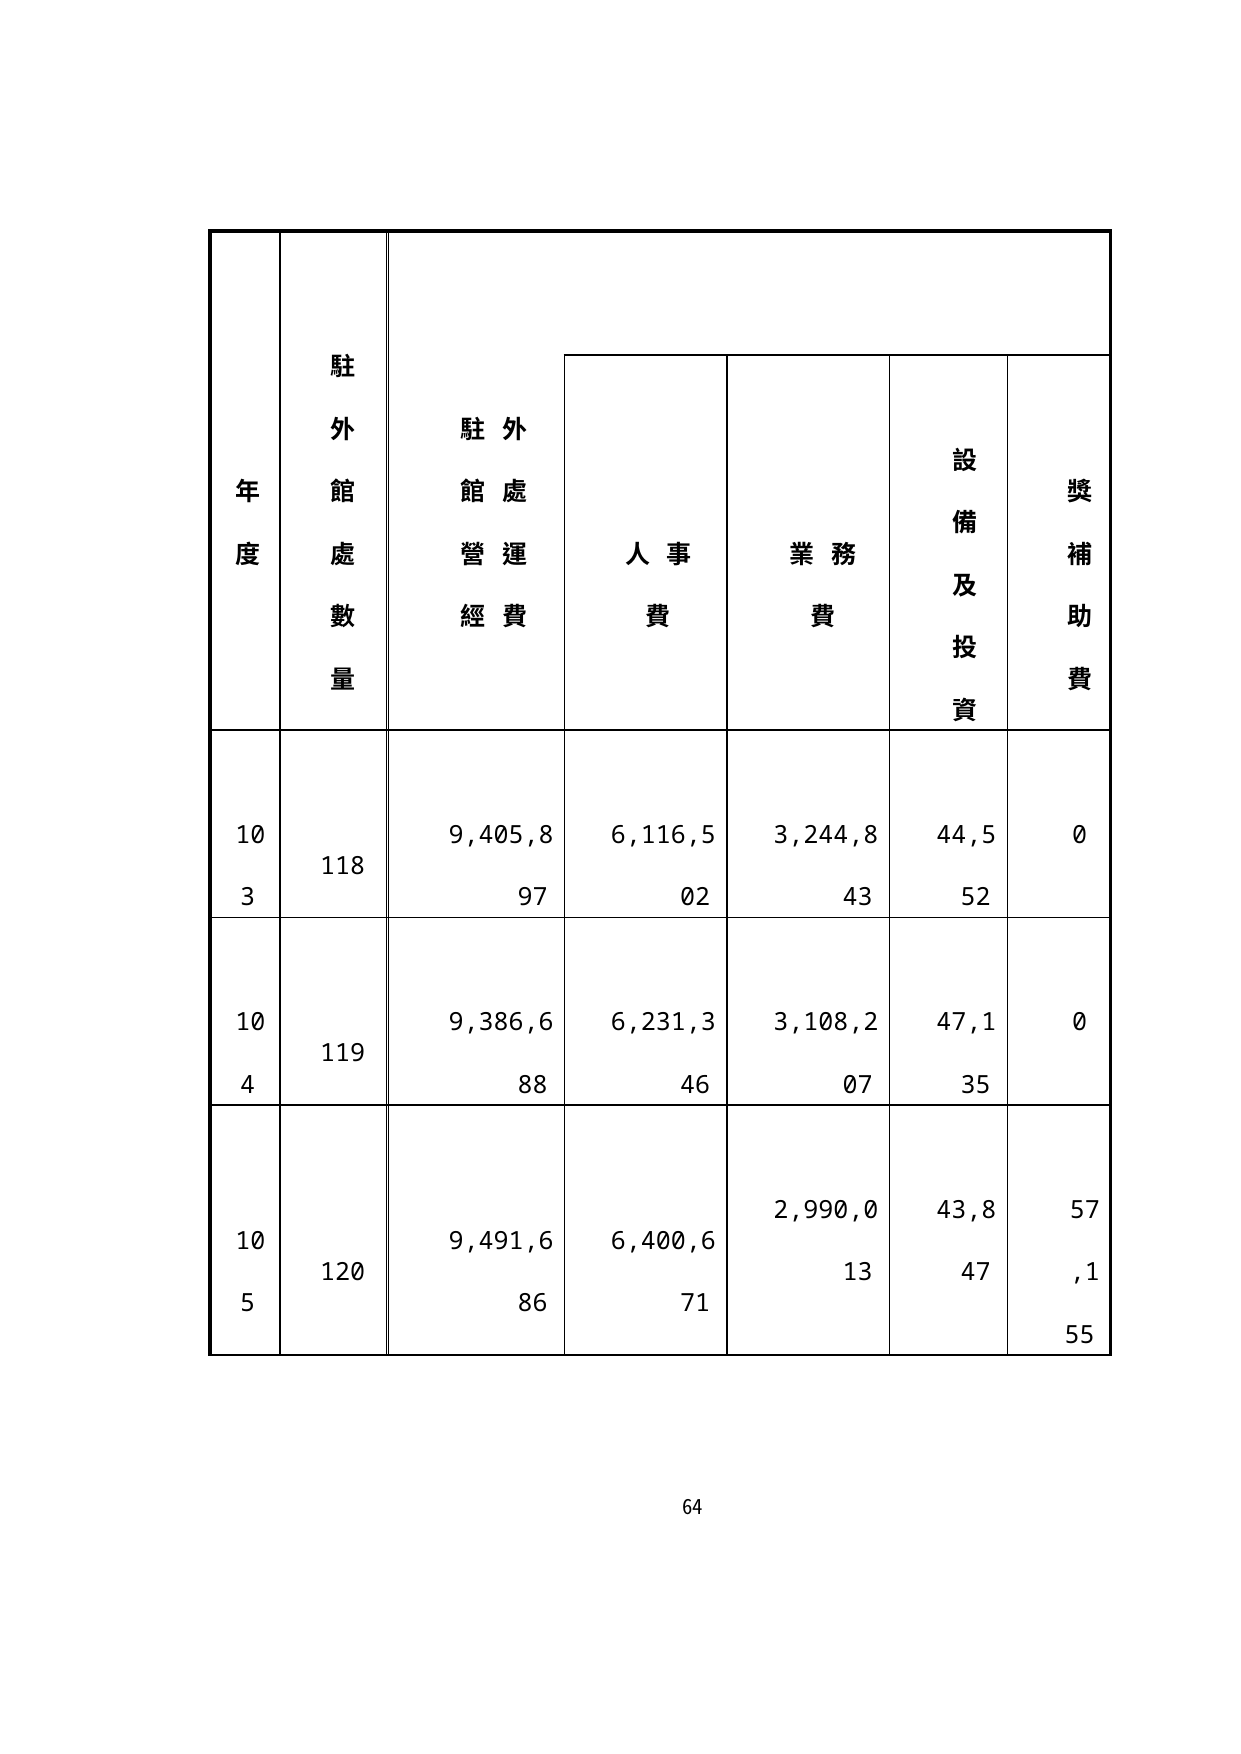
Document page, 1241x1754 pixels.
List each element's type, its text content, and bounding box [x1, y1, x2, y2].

table_cell 43,847 [890, 1106, 1007, 1354]
table_cell 9,386,688 [389, 918, 564, 1104]
table_cell 105 [212, 1106, 279, 1354]
table_cell 6,231,346 [565, 918, 726, 1104]
table_cell 2,990,013 [728, 1106, 889, 1354]
table_cell 119 [281, 918, 386, 1104]
table_cell 0 [1008, 918, 1109, 1104]
table_cell 44,552 [890, 731, 1007, 917]
table_cell 0 [1008, 731, 1109, 917]
table_cell 120 [281, 1106, 386, 1354]
table_cell 9,405,897 [389, 731, 564, 917]
table_cell 103 [212, 731, 279, 917]
table_header 駐外館處數量 [281, 233, 386, 729]
table_cell 47,135 [890, 918, 1007, 1104]
table_cell 業務費 [728, 356, 889, 729]
table_cell 6,400,671 [565, 1106, 726, 1354]
table_cell 104 [212, 918, 279, 1104]
table_cell 人事費 [565, 356, 726, 729]
table_cell 3,244,843 [728, 731, 889, 917]
table_cell 9,491,686 [389, 1106, 564, 1354]
table_header [564, 233, 1109, 354]
table_header 駐外館處營運經費 [389, 233, 564, 729]
table_header 年度 [212, 233, 279, 729]
table_cell 設備及投資 [890, 356, 1007, 729]
table_cell 118 [281, 731, 386, 917]
table_cell 3,108,207 [728, 918, 889, 1104]
table_cell 57,155 [1008, 1106, 1109, 1354]
table_cell 6,116,502 [565, 731, 726, 917]
table_cell 獎補助費 [1008, 356, 1109, 729]
